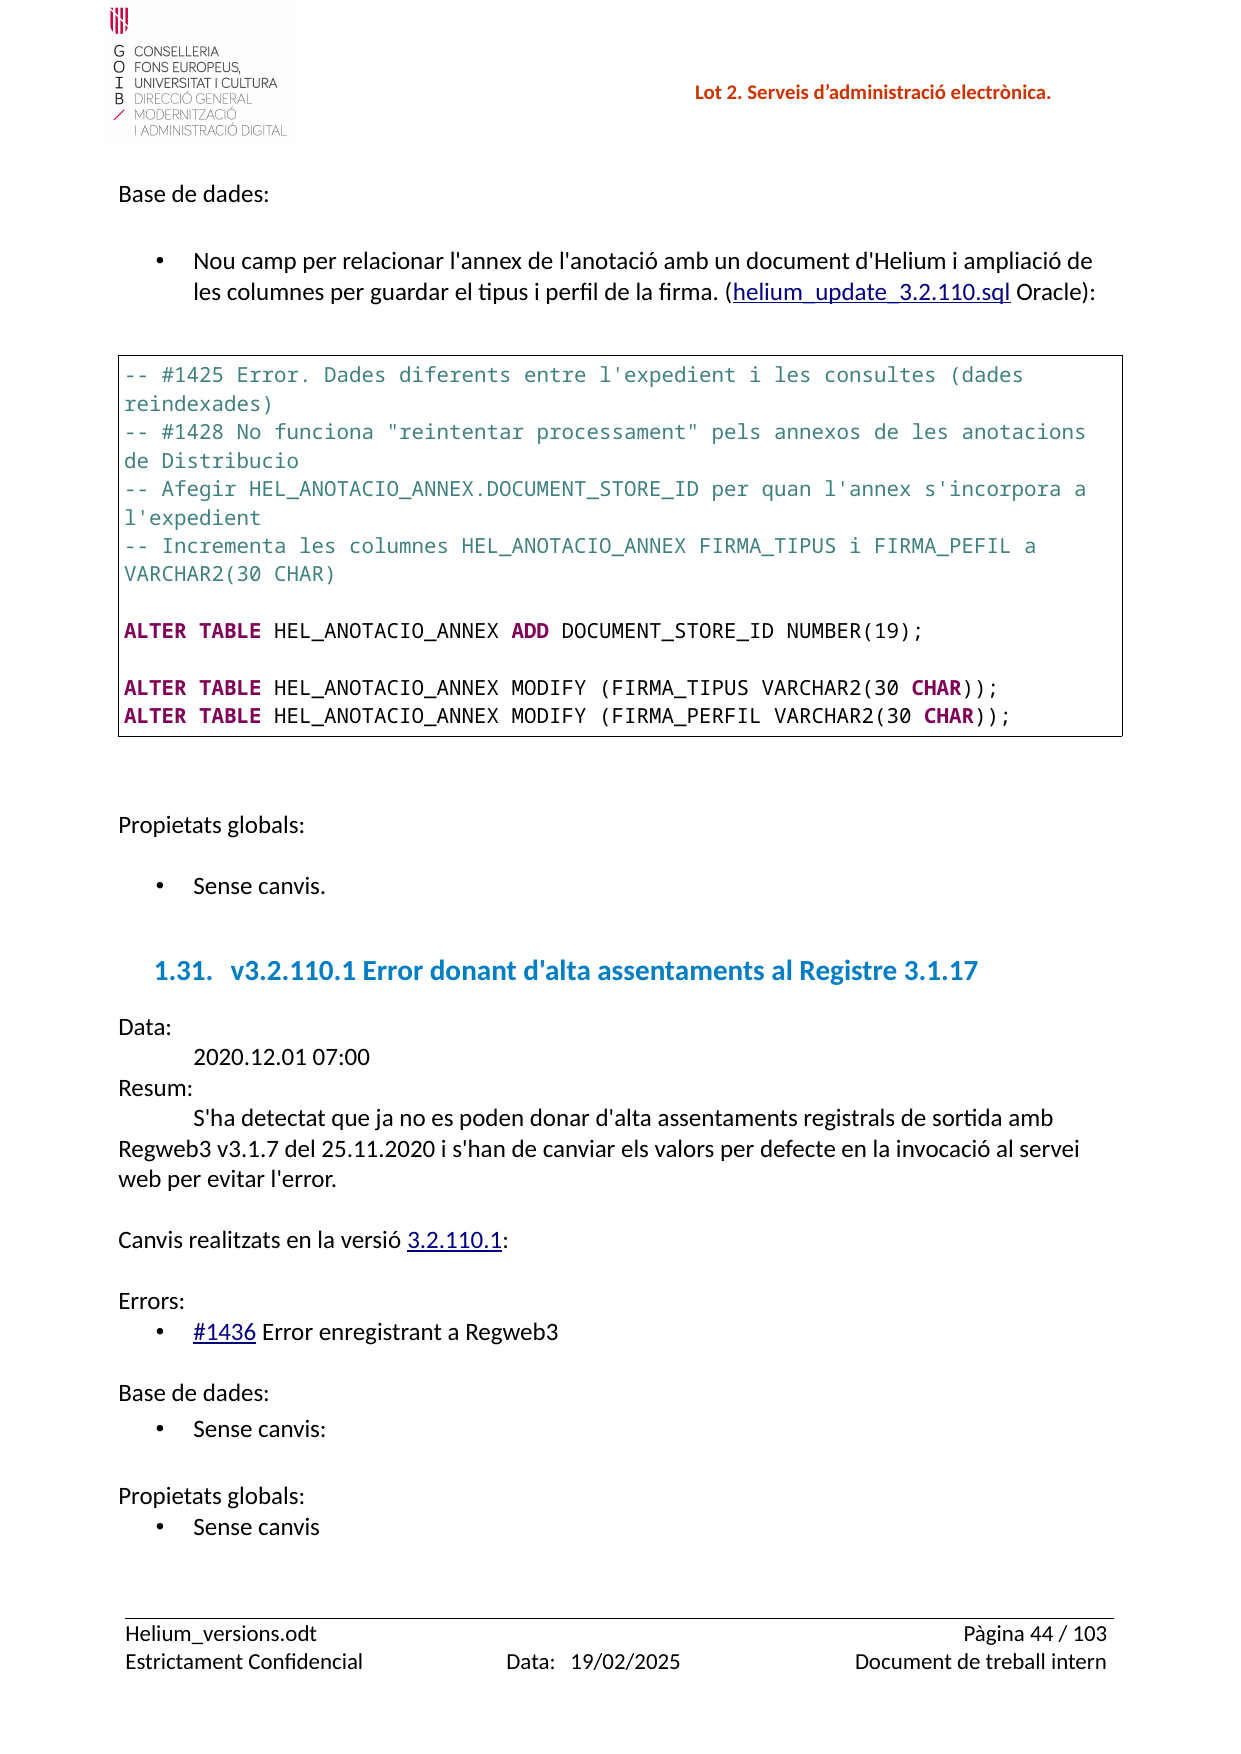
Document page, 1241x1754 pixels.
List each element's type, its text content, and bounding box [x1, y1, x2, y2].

text Data: [118, 1011, 1122, 1041]
text Base de dades: [118, 178, 1122, 209]
list Sense canvis [156, 1511, 1122, 1542]
list Sense canvis: [156, 1413, 1122, 1444]
text Canvis realitzats en la versió 3.2.110.1: [118, 1224, 1122, 1255]
text Errors: [118, 1286, 1122, 1316]
list Nou camp per relacionar l'annex de l'anotació amb un document d'Helium i ampliació de les columnes per guardar el tipus i perfil de la firma. (helium_update_3.2.110.sql Oracle): [156, 245, 1122, 306]
text S'ha detectat que ja no es poden donar d'alta assentaments registrals de sortida amb Regweb3 v3.1.7 del 25.11.2020 i s'han de canviar els valors per defecte en la invocació al servei web per evitar l'error. [118, 1102, 1122, 1194]
text Propietats globals: [118, 809, 1122, 839]
list #1436 Error enregistrant a Regweb3 [156, 1316, 1122, 1347]
text 2020.12.01 07:00 [118, 1041, 1122, 1072]
text Base de dades: [118, 1377, 1122, 1408]
table_header -- #1425 Error. Dades diferents entre l'expedient i les consultes (dades reindexades) -- #1428 No funciona "reintentar processament" pels annexos de les anotacions de Distribucio -- Afegir HEL_ANOTACIO_ANNEX.DOCUMENT_STORE_ID per quan l'annex s'incorpora a l'expedient -- Incrementa les columnes HEL_ANOTACIO_ANNEX FIRMA_TIPUS i FIRMA_PEFIL a VARCHAR2(30 CHAR) ALTER TABLE HEL_ANOTACIO_ANNEX ADD DOCUMENT_STORE_ID NUMBER(19); ALTER TABLE HEL_ANOTACIO_ANNEX MODIFY (FIRMA_TIPUS VARCHAR2(30 CHAR)); ALTER TABLE HEL_ANOTACIO_ANNEX MODIFY (FIRMA_PERFIL VARCHAR2(30 CHAR)); [119, 356, 1122, 736]
list Sense canvis. [156, 870, 1122, 900]
subtitle v3.2.110.1 Error donant d'alta assentaments al Registre 3.1.17 [153, 952, 1122, 987]
picture [100, 0, 297, 144]
text Resum: [118, 1072, 1122, 1102]
text Propietats globals: [118, 1481, 1122, 1511]
